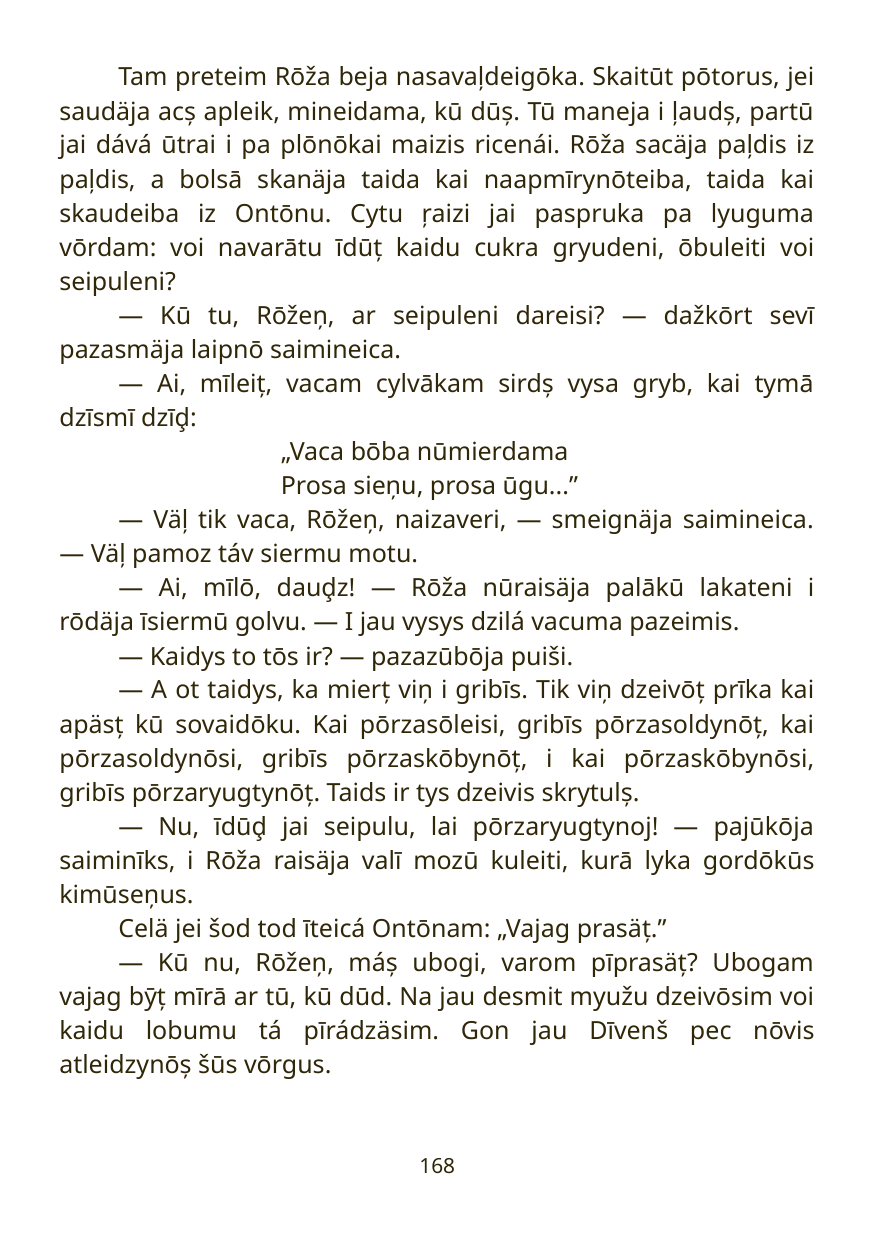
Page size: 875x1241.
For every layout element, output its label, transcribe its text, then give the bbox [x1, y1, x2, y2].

text „Vaca bōba nūmierdama [59, 434, 815, 468]
text — A ot taidys, ka mierț viņ i gribīs. Tik viņ dzeivōț prīka kai apäsț kū sovaidōku. Kai pōrzasōleisi, gribīs pōrzasoldynōț, kai pōrzasoldynōsi, gribīs pōrzaskōbynōț, i kai pōrzaskōbynōsi, gribīs pōrzaryugtynōț. Taids ir tys dzeivis skrytulș. [59, 672, 815, 808]
text — Kū nu, Rōžeņ, máș ubogi, varom pīprasäț? Ubogam vajag bȳț mīrā ar tū, kū dūd. Na jau desmit myužu dzeivōsim voi kaidu lobumu tá pīrádzäsim. Gon jau Dīvenš pec nōvis atleidzynōș šūs vōrgus. [59, 945, 815, 1081]
text Prosa sieņu, prosa ūgu...” [59, 468, 815, 502]
text — Väļ tik vaca, Rōžeņ, naizaveri, — smeignäja saimineica. — Väļ pamoz táv siermu motu. [59, 502, 815, 570]
text — Kaidys to tōs ir? — pazazūbōja puiši. [59, 638, 815, 672]
text — Ai, mīleiț, vacam cylvākam sirdș vysa gryb, kai tymā dzīsmī dzīḑ: [59, 366, 815, 434]
text — Nu, īdūḑ jai seipulu, lai pōrzaryugtynoj! — pajūkōja saiminīks, i Rōža raisäja valī mozū kuleiti, kurā lyka gordōkūs kimūseņus. [59, 808, 815, 911]
text — Kū tu, Rōžeņ, ar seipuleni dareisi? — dažkōrt sevī pazasmäja laipnō saimineica. [59, 297, 815, 366]
text Celä jei šod tod īteicá Ontōnam: „Vajag prasäț.” [59, 911, 815, 945]
text Tam preteim Rōža beja nasavaļdeigōka. Skaitūt pōtorus, jei saudäja acș apleik, mineidama, kū dūș. Tū maneja i ļaudș, partū jai dává ūtrai i pa plōnōkai maizis ricenái. Rōža sacäja paļdis iz paļdis, a bolsā skanäja taida kai naapmīrynōteiba, taida kai skaudeiba iz Ontōnu. Cytu ŗaizi jai paspruka pa lyuguma vōrdam: voi navarātu īdūț kaidu cukra gryudeni, ōbuleiti voi seipuleni? [59, 59, 815, 297]
text — Ai, mīlō, dauḑz! — Rōža nūraisäja palākū lakateni i rōdäja īsiermū golvu. — I jau vysys dzilá vacuma pazeimis. [59, 570, 815, 638]
